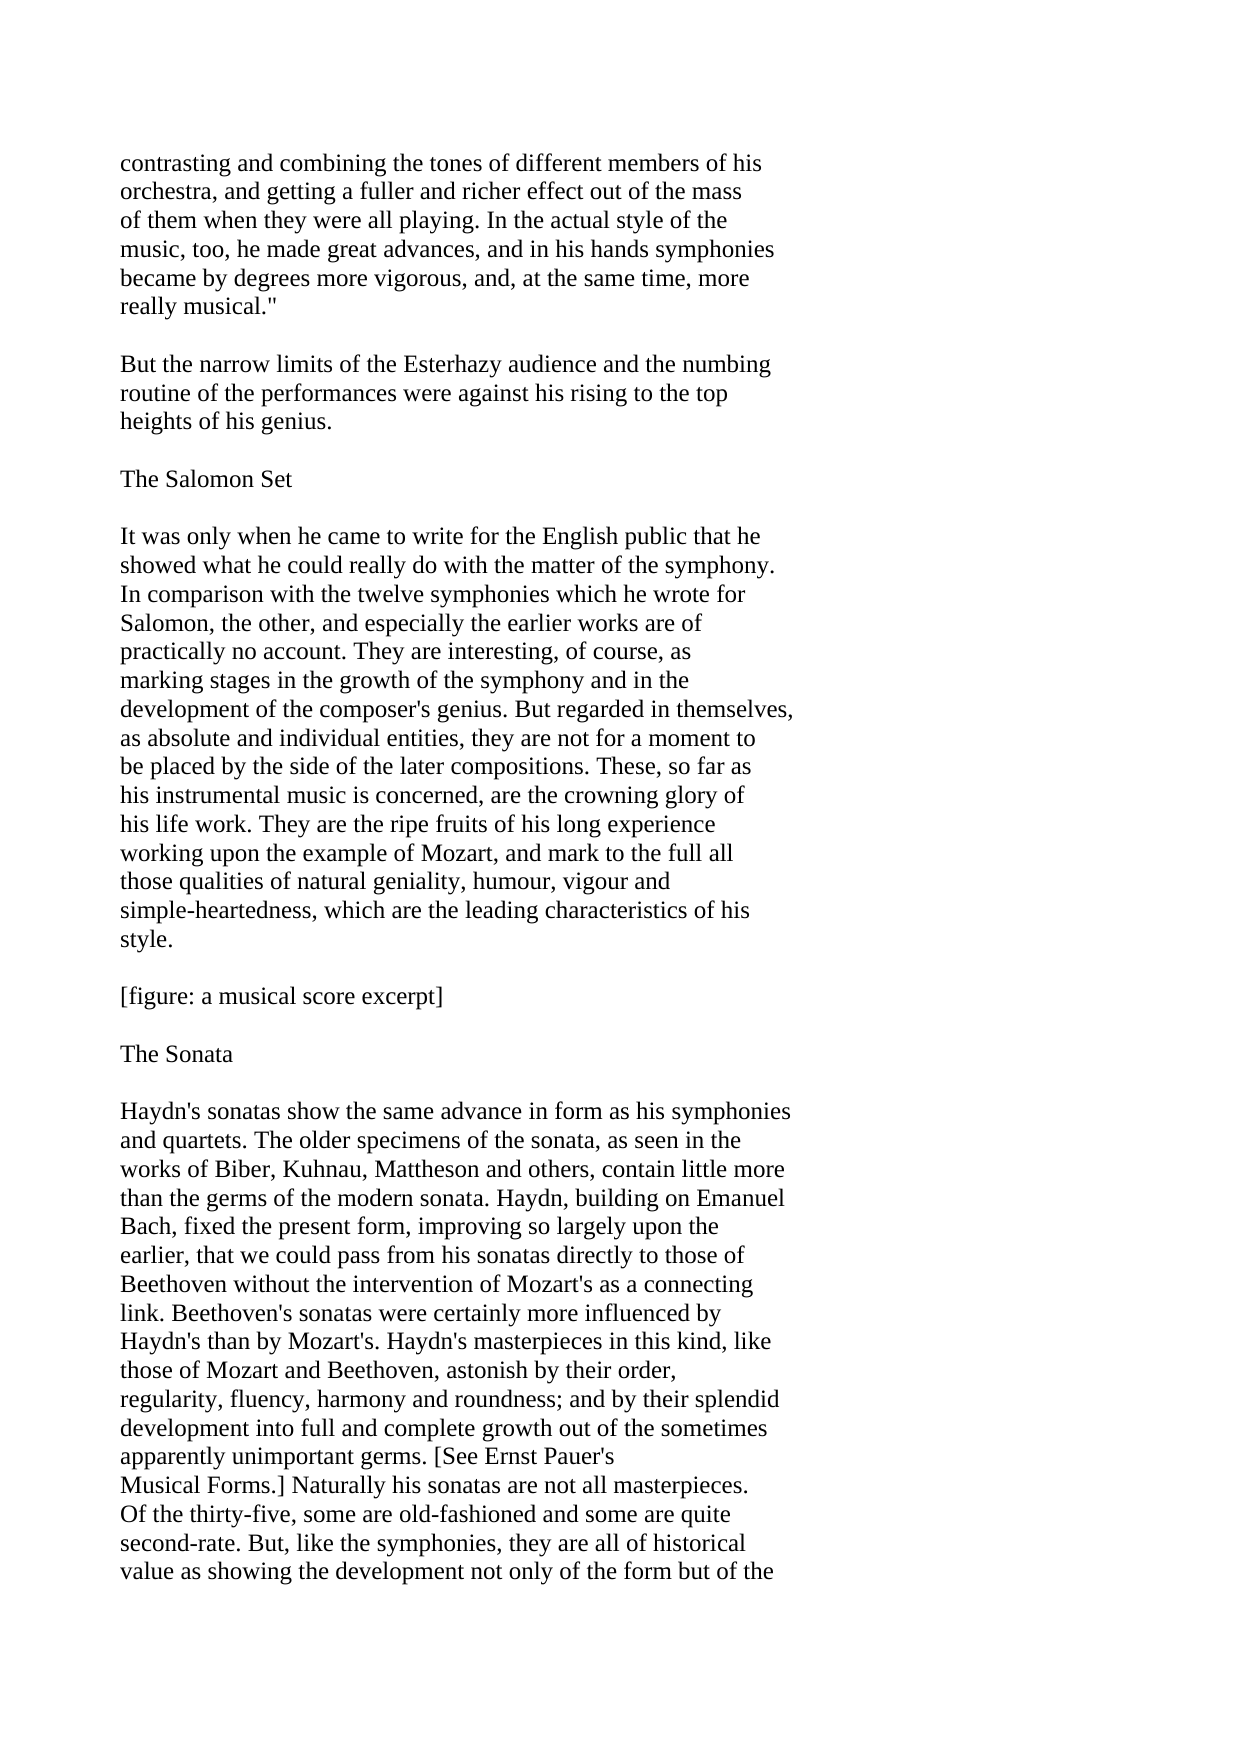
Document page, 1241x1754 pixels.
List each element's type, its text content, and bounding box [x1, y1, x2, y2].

text be placed by the side of the later compositions. These, so far as [120, 751, 1120, 780]
text It was only when he came to write for the English public that he [120, 521, 1120, 550]
text became by degrees more vigorous, and, at the same time, more [120, 263, 1120, 291]
text works of Biber, Kuhnau, Mattheson and others, contain little more [120, 1154, 1120, 1183]
text practically no account. They are interesting, of course, as [120, 636, 1120, 665]
text The Salomon Set [120, 464, 1120, 493]
text value as showing the development not only of the form but of the [120, 1556, 1120, 1585]
text really musical." [120, 291, 1120, 320]
text regularity, fluency, harmony and roundness; and by their splendid [120, 1384, 1120, 1413]
text heights of his genius. [120, 406, 1120, 435]
text development of the composer's genius. But regarded in themselves, [120, 694, 1120, 723]
text apparently unimportant germs. [See Ernst Pauer's [120, 1441, 1120, 1470]
text his life work. They are the ripe fruits of his long experience [120, 809, 1120, 838]
text earlier, that we could pass from his sonatas directly to those of [120, 1240, 1120, 1269]
text development into full and complete growth out of the sometimes [120, 1413, 1120, 1441]
text orchestra, and getting a fuller and richer effect out of the mass [120, 176, 1120, 205]
text as absolute and individual entities, they are not for a moment to [120, 723, 1120, 751]
text than the germs of the modern sonata. Haydn, building on Emanuel [120, 1183, 1120, 1211]
text his instrumental music is concerned, are the crowning glory of [120, 780, 1120, 809]
text marking stages in the growth of the symphony and in the [120, 665, 1120, 694]
text In comparison with the twelve symphonies which he wrote for [120, 579, 1120, 608]
text Beethoven without the intervention of Mozart's as a connecting [120, 1269, 1120, 1298]
text and quartets. The older specimens of the sonata, as seen in the [120, 1125, 1120, 1154]
text link. Beethoven's sonatas were certainly more influenced by [120, 1298, 1120, 1326]
text Of the thirty-five, some are old-fashioned and some are quite [120, 1499, 1120, 1528]
text those qualities of natural geniality, humour, vigour and [120, 866, 1120, 895]
text contrasting and combining the tones of different members of his [120, 148, 1120, 176]
text simple-heartedness, which are the leading characteristics of his [120, 895, 1120, 924]
text working upon the example of Mozart, and mark to the full all [120, 838, 1120, 866]
text But the narrow limits of the Esterhazy audience and the numbing [120, 349, 1120, 378]
text [figure: a musical score excerpt] [120, 981, 1120, 1010]
text music, too, he made great advances, and in his hands symphonies [120, 234, 1120, 263]
text Musical Forms.] Naturally his sonatas are not all masterpieces. [120, 1470, 1120, 1499]
text of them when they were all playing. In the actual style of the [120, 205, 1120, 234]
text showed what he could really do with the matter of the symphony. [120, 550, 1120, 579]
text Salomon, the other, and especially the earlier works are of [120, 608, 1120, 636]
text Bach, fixed the present form, improving so largely upon the [120, 1211, 1120, 1240]
text The Sonata [120, 1039, 1120, 1068]
text those of Mozart and Beethoven, astonish by their order, [120, 1355, 1120, 1384]
text Haydn's sonatas show the same advance in form as his symphonies [120, 1096, 1120, 1125]
text Haydn's than by Mozart's. Haydn's masterpieces in this kind, like [120, 1326, 1120, 1355]
text style. [120, 924, 1120, 953]
text second-rate. But, like the symphonies, they are all of historical [120, 1528, 1120, 1556]
text routine of the performances were against his rising to the top [120, 378, 1120, 406]
